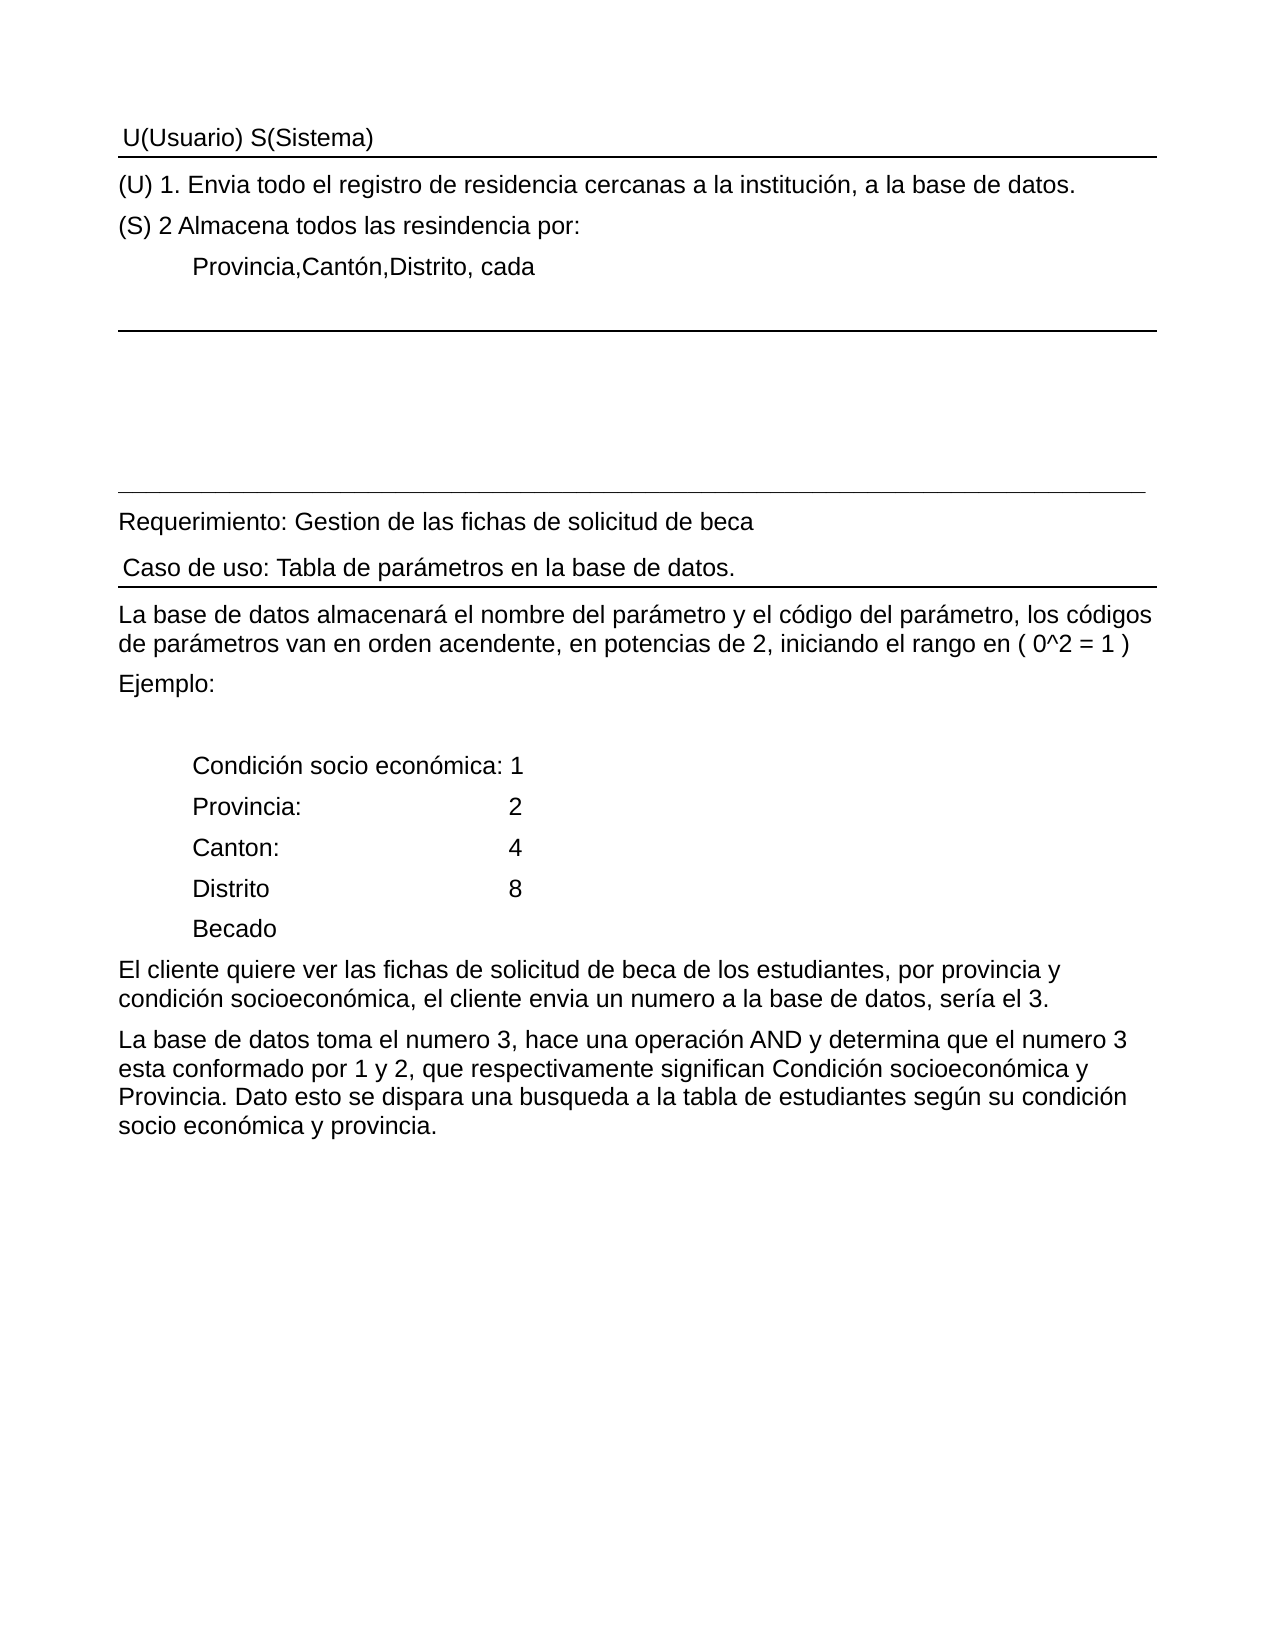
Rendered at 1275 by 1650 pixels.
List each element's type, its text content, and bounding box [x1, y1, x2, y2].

text Provincia,Cantón,Distrito, cada [118, 251, 1157, 280]
text Requerimiento: Gestion de las fichas de solicitud de beca [118, 507, 1157, 536]
text La base de datos toma el numero 3, hace una operación AND y determina que el numero 3 esta conformado por 1 y 2, que respectivamente significan Condición socioeconómica y Provincia. Dato esto se dispara una busqueda a la tabla de estudiantes según su condición socio económica y provincia. [118, 1025, 1157, 1140]
text Becado [118, 914, 1157, 943]
text Condición socio económica: 1 [118, 751, 1157, 780]
text Canton: 4 [118, 833, 1157, 861]
text Caso de uso: Tabla de parámetros en la base de datos. [118, 548, 1157, 586]
text (S) 2 Almacena todos las resindencia por: [118, 211, 1157, 239]
text Distrito 8 [118, 873, 1157, 902]
text Provincia: 2 [118, 792, 1157, 821]
text La base de datos almacenará el nombre del parámetro y el código del parámetro, los códigos de parámetros van en orden acendente, en potencias de 2, iniciando el rango en ( 0^2 = 1 ) [118, 600, 1157, 657]
text (U) 1. Envia todo el registro de residencia cercanas a la institución, a la base de datos. [118, 170, 1157, 198]
text __________________________________________________________________________ [118, 466, 1157, 495]
text Ejemplo: [118, 669, 1157, 698]
text U(Usuario) S(Sistema) [118, 118, 1157, 156]
text El cliente quiere ver las fichas de solicitud de beca de los estudiantes, por provincia y condición socioeconómica, el cliente envia un numero a la base de datos, sería el 3. [118, 955, 1157, 1013]
